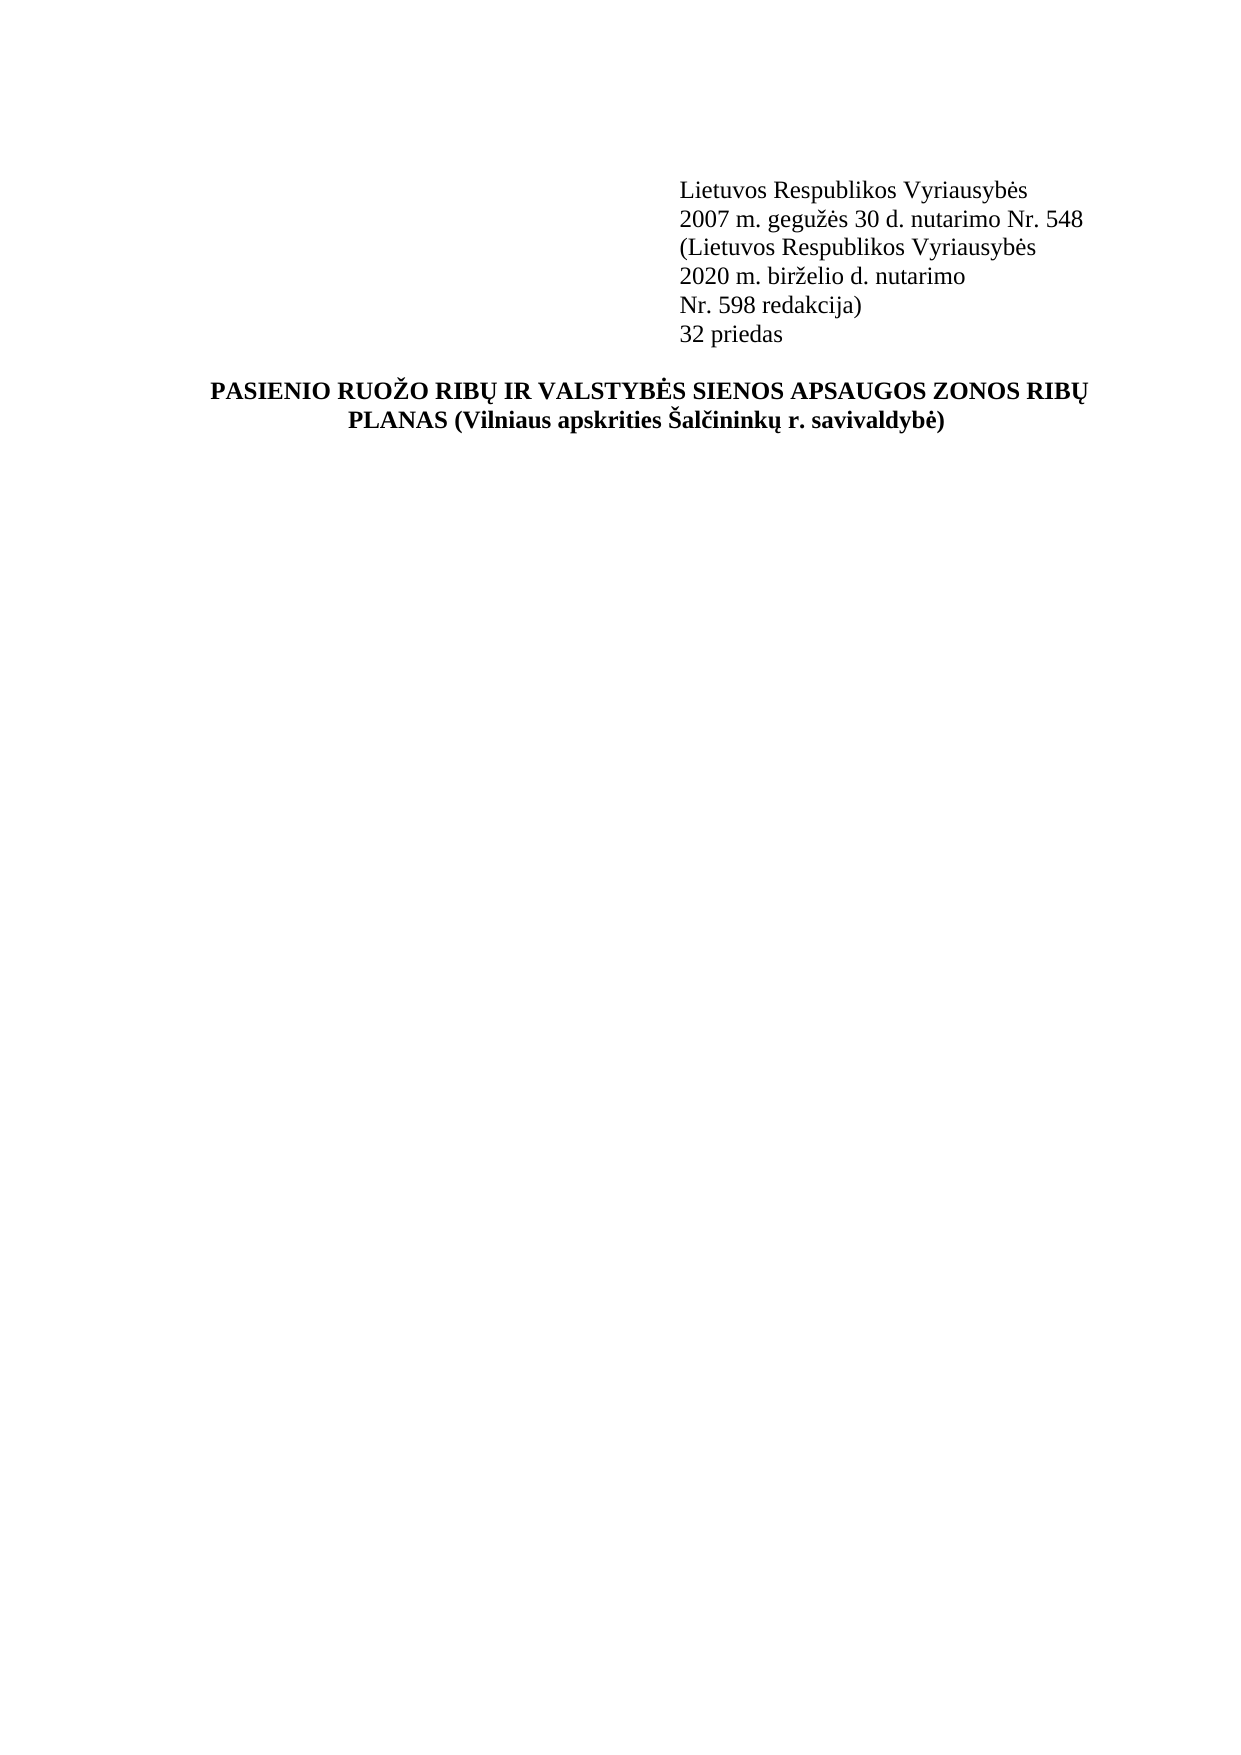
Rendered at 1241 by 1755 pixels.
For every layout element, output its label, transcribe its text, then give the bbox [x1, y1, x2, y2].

text Lietuvos Respublikos Vyriausybės [177, 175, 1122, 204]
text Nr. 598 redakcija) [177, 290, 1122, 319]
text 2020 m. birželio d. nutarimo [177, 261, 1122, 290]
text 32 priedas [177, 319, 1122, 347]
text (Lietuvos Respublikos Vyriausybės [177, 232, 1122, 261]
text 2007 m. gegužės 30 d. nutarimo Nr. 548 [177, 204, 1122, 232]
text PASIENIO RUOŽO RIBŲ IR VALSTYBĖS SIENOS APSAUGOS ZONOS RIBŲ PLANAS (Vilniaus apskrities Šalčininkų r. savivaldybė) [177, 376, 1122, 434]
